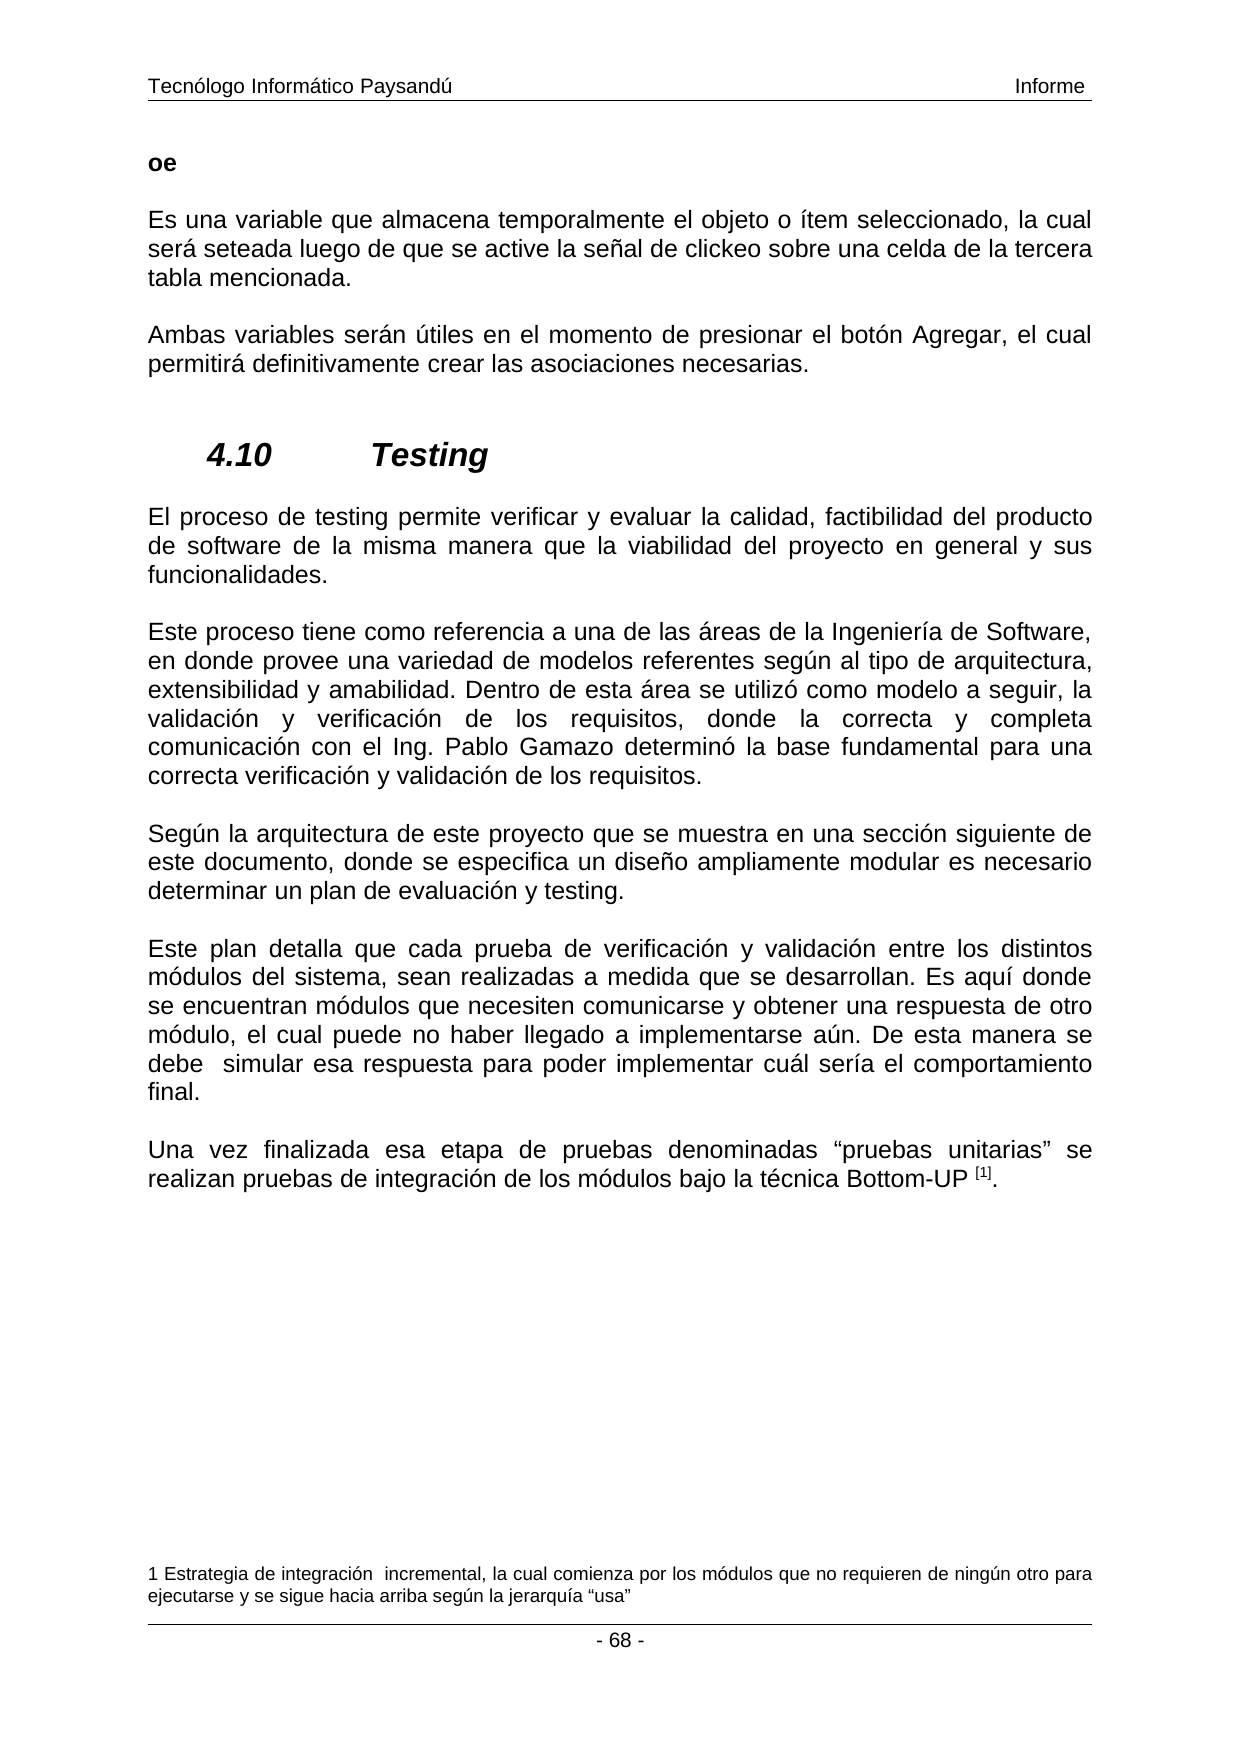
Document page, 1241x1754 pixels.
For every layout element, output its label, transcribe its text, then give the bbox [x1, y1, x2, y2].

text Estrategia de integración incremental, la cual comienza por los módulos que no requieren de ningún otro para ejecutarse y se sigue hacia arriba según la jerarquía “usa” [148, 1563, 1092, 1606]
text Según la arquitectura de este proyecto que se muestra en una sección siguiente de este documento, donde se especifica un diseño ampliamente modular es necesario determinar un plan de evaluación y testing. [148, 819, 1092, 905]
text oe [148, 148, 1092, 176]
text Una vez finalizada esa etapa de pruebas denominadas “pruebas unitarias” se realizan pruebas de integración de los módulos bajo la técnica Bottom-UP []. [148, 1135, 1092, 1192]
text Ambas variables serán útiles en el momento de presionar el botón Agregar, el cual permitirá definitivamente crear las asociaciones necesarias. [148, 320, 1092, 378]
text El proceso de testing permite verificar y evaluar la calidad, factibilidad del producto de software de la misma manera que la viabilidad del proyecto en general y sus funcionalidades. [148, 502, 1092, 589]
text Este plan detalla que cada prueba de verificación y validación entre los distintos módulos del sistema, sean realizadas a medida que se desarrollan. Es aquí donde se encuentran módulos que necesiten comunicarse y obtener una respuesta de otro módulo, el cual puede no haber llegado a implementarse aún. De esta manera se debe simular esa respuesta para poder implementar cuál sería el comportamiento final. [148, 934, 1092, 1106]
text Este proceso tiene como referencia a una de las áreas de la Ingeniería de Software, en donde provee una variedad de modelos referentes según al tipo de arquitectura, extensibilidad y amabilidad. Dentro de esta área se utilizó como modelo a seguir, la validación y verificación de los requisitos, donde la correcta y completa comunicación con el Ing. Pablo Gamazo determinó la base fundamental para una correcta verificación y validación de los requisitos. [148, 617, 1092, 790]
text Es una variable que almacena temporalmente el objeto o ítem seleccionado, la cual será seteada luego de que se active la señal de clickeo sobre una celda de la tercera tabla mencionada. [148, 205, 1092, 291]
subtitle Testing [207, 435, 1092, 474]
